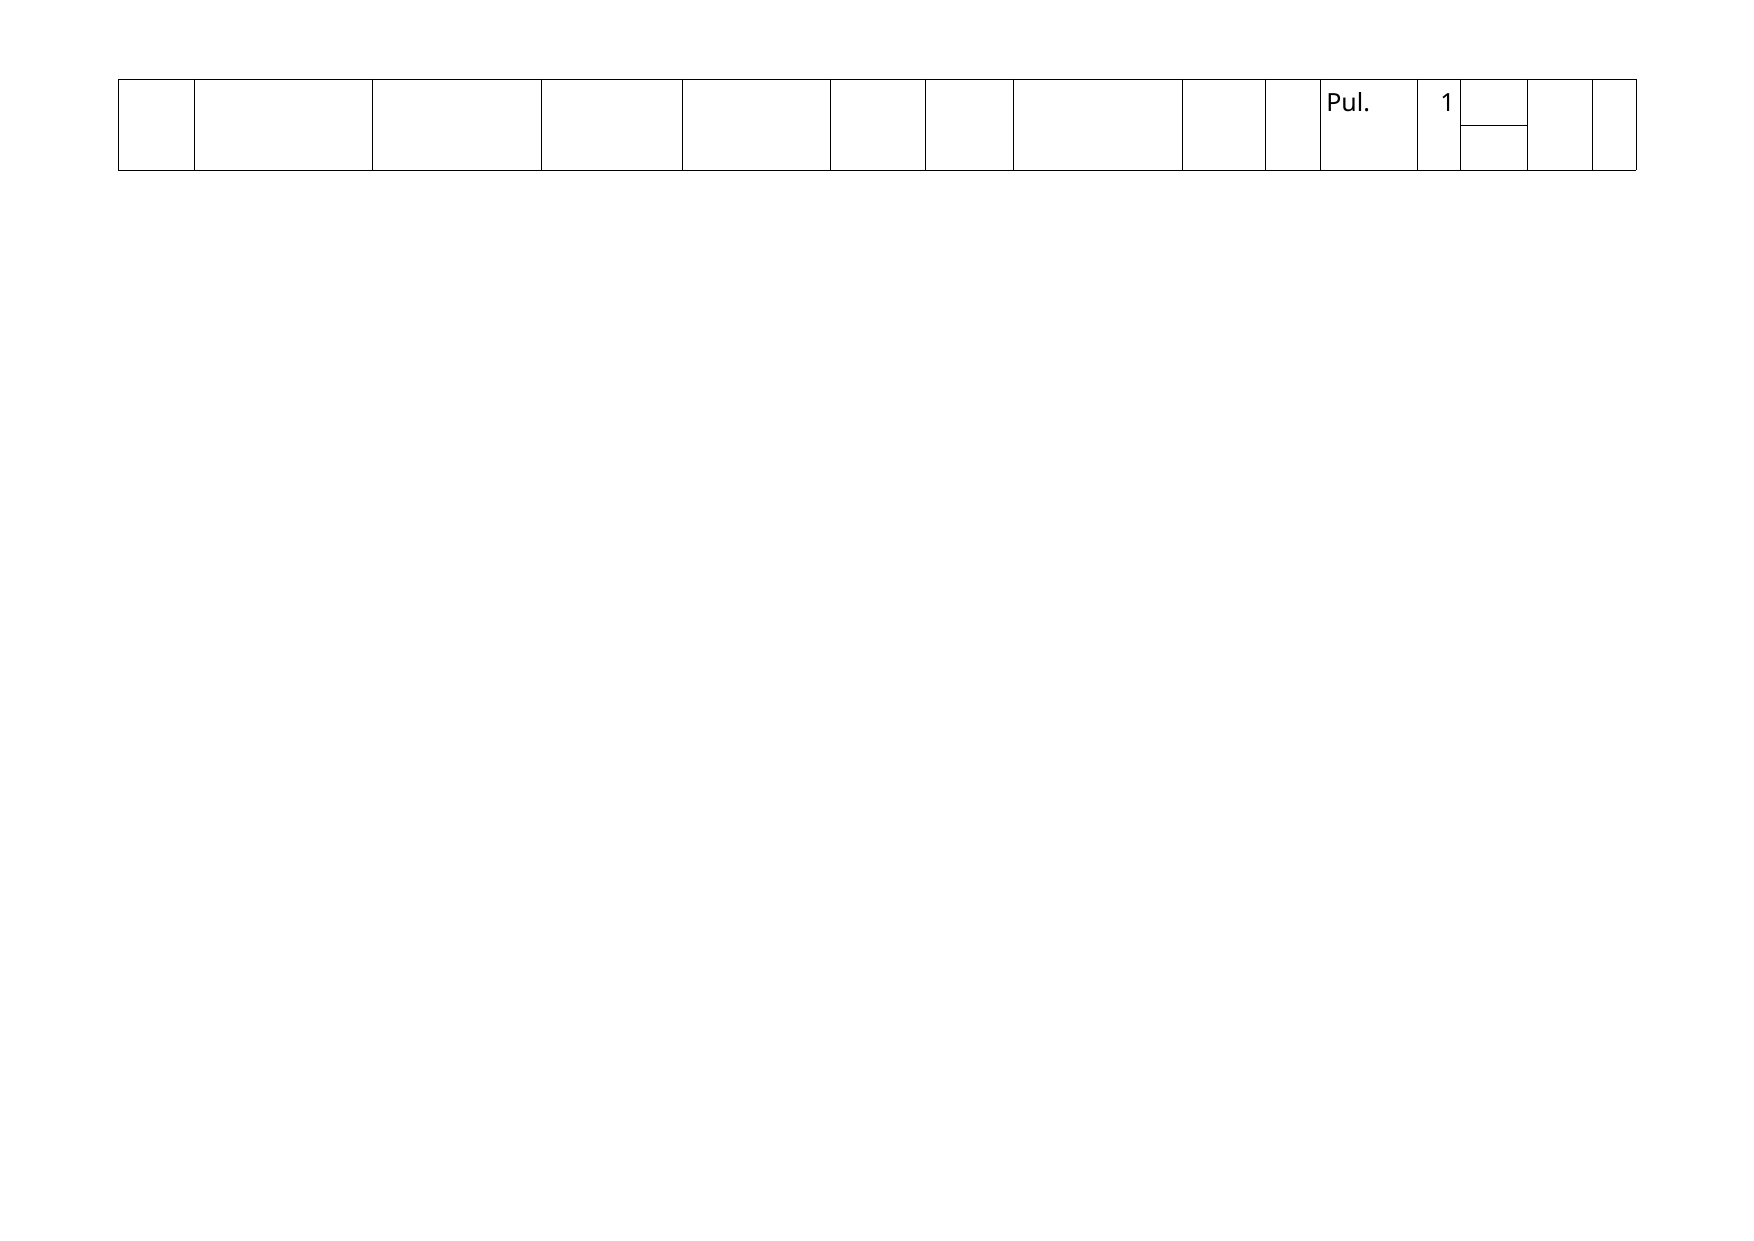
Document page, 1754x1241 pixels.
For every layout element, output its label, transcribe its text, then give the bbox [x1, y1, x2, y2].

table_cell [683, 80, 830, 170]
table_cell [1266, 80, 1320, 170]
table_cell [1593, 80, 1636, 170]
table_cell 1 [1418, 80, 1460, 170]
table_cell [373, 80, 541, 170]
table_cell [1461, 80, 1527, 124]
table_cell [831, 80, 925, 170]
table_cell [1528, 80, 1592, 170]
table_cell [1183, 80, 1265, 170]
table_cell Pul. [1321, 80, 1417, 170]
table_cell [1461, 126, 1527, 170]
table_cell [542, 80, 682, 170]
table_cell [119, 80, 194, 170]
table_cell [1014, 80, 1182, 170]
table_cell [926, 80, 1013, 170]
table_cell [195, 80, 372, 170]
